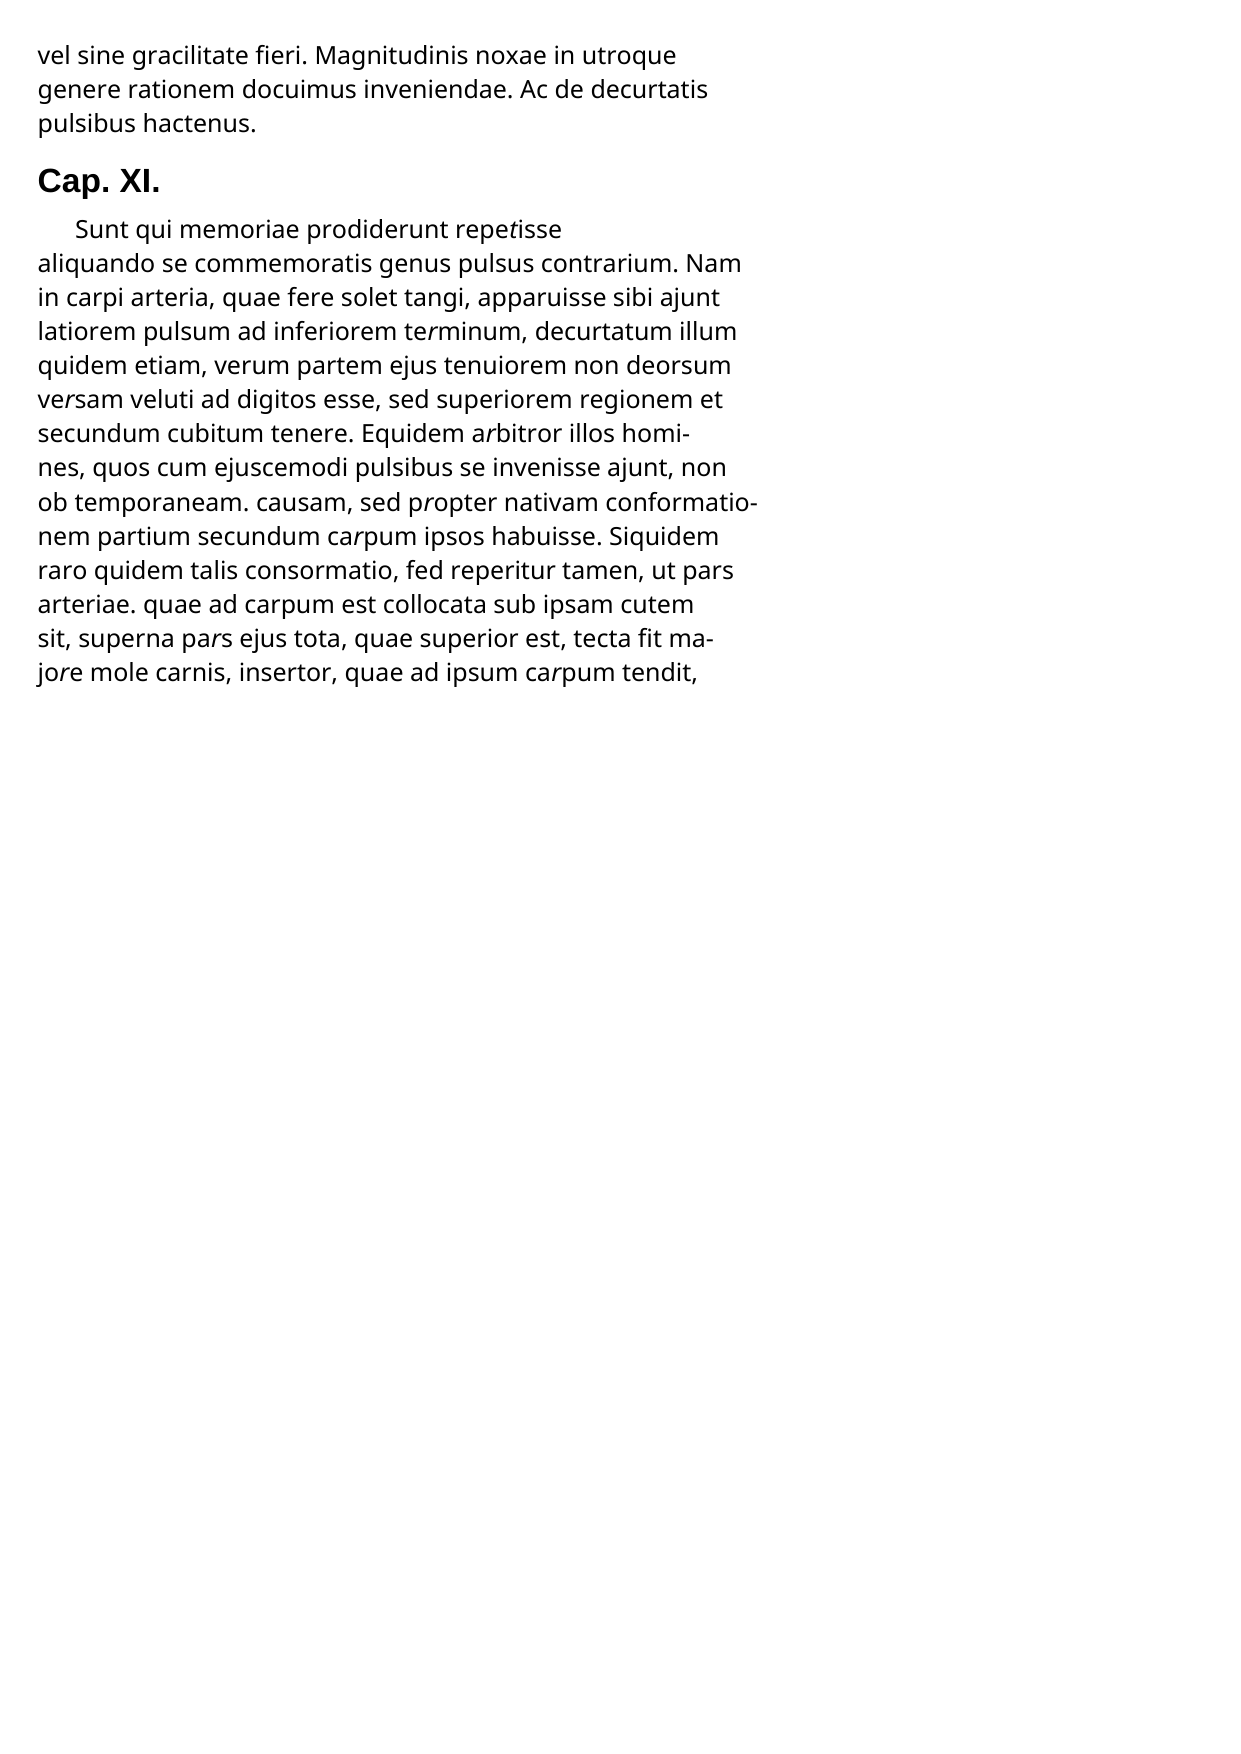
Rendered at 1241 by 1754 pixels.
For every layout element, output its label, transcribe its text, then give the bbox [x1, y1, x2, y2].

text Sunt qui memoriae prodiderunt repetisse aliquando se commemoratis genus pulsus contrarium. Nam in carpi arteria, quae fere solet tangi, apparuisse sibi ajunt latiorem pulsum ad inferiorem terminum, decurtatum illum quidem etiam, verum partem ejus tenuiorem non deorsum versam veluti ad digitos esse, sed superiorem regionem et secundum cubitum tenere. Equidem arbitror illos homi- nes, quos cum ejuscemodi pulsibus se invenisse ajunt, non ob temporaneam. causam, sed propter nativam conformatio- nem partium secundum carpum ipsos habuisse. Siquidem raro quidem talis consormatio, fed reperitur tamen, ut pars arteriae. quae ad carpum est collocata sub ipsam cutem sit, superna pars ejus tota, quae superior est, tecta fit ma- jore mole carnis, insertor, quae ad ipsum carpum tendit, [37, 212, 1203, 688]
subtitle Cap. XI. [37, 161, 1203, 199]
text vel sine gracilitate fieri. Magnitudinis noxae in utroque genere rationem docuimus inveniendae. Ac de decurtatis pulsibus hactenus. [37, 37, 1203, 140]
